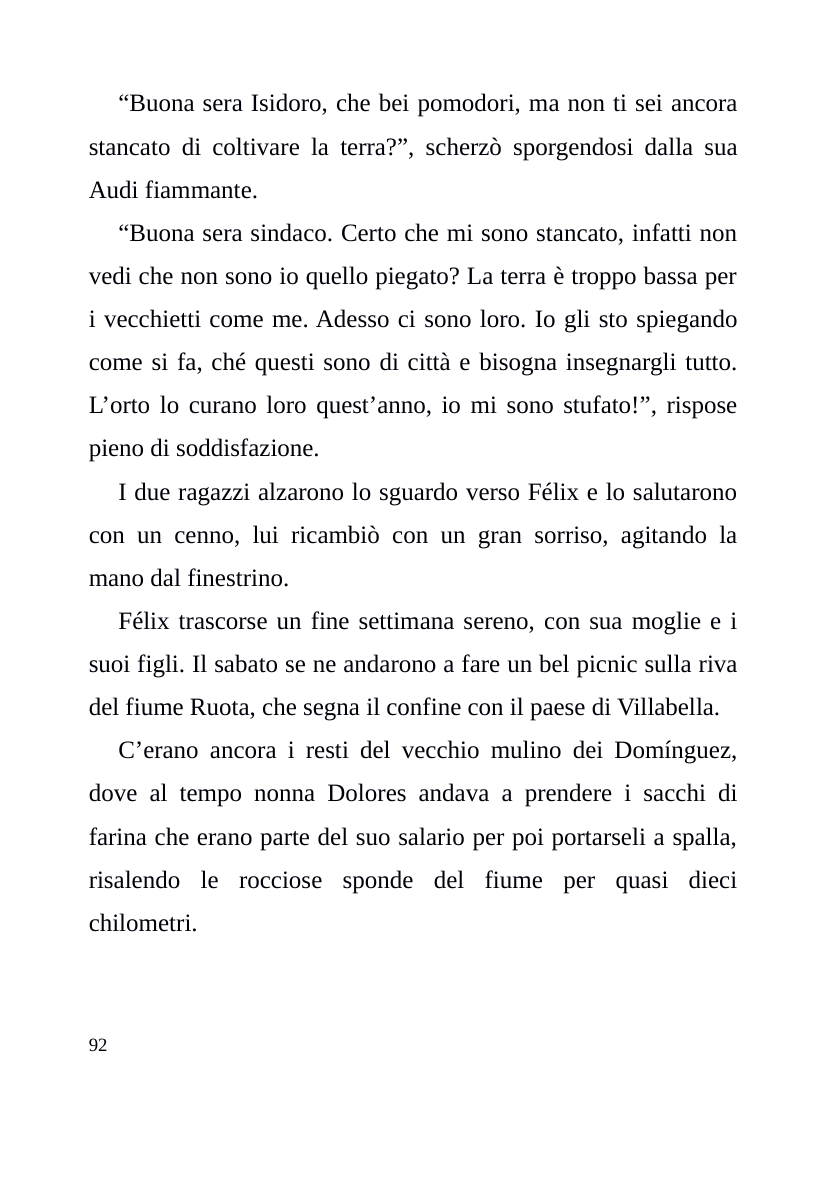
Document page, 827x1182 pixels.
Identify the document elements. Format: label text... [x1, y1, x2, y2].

text “Buona sera sindaco. Certo che mi sono stancato, infatti non vedi che non sono io quello piegato? La terra è troppo bassa per i vecchietti come me. Adesso ci sono loro. Io gli sto spiegando come si fa, ché questi sono di città e bisogna insegnargli tutto. L’orto lo curano loro quest’anno, io mi sono stufato!”, rispose pieno di soddisfazione. [88, 218, 738, 462]
text C’erano ancora i resti del vecchio mulino dei Domínguez, dove al tempo nonna Dolores andava a prendere i sacchi di farina che erano parte del suo salario per poi portarseli a spalla, risalendo le rocciose sponde del fiume per quasi dieci chilometri. [88, 735, 738, 937]
text Félix trascorse un fine settimana sereno, con sua moglie e i suoi figli. Il sabato se ne andarono a fare un bel picnic sulla riva del fiume Ruota, che segna il confine con il paese di Villabella. [88, 606, 738, 721]
text I due ragazzi alzarono lo sguardo verso Félix e lo salutarono con un cenno, lui ricambiò con un gran sorriso, agitando la mano dal finestrino. [88, 477, 738, 592]
text “Buona sera Isidoro, che bei pomodori, ma non ti sei ancora stancato di coltivare la terra?”, scherzò sporgendosi dalla sua Audi fiammante. [88, 88, 738, 203]
